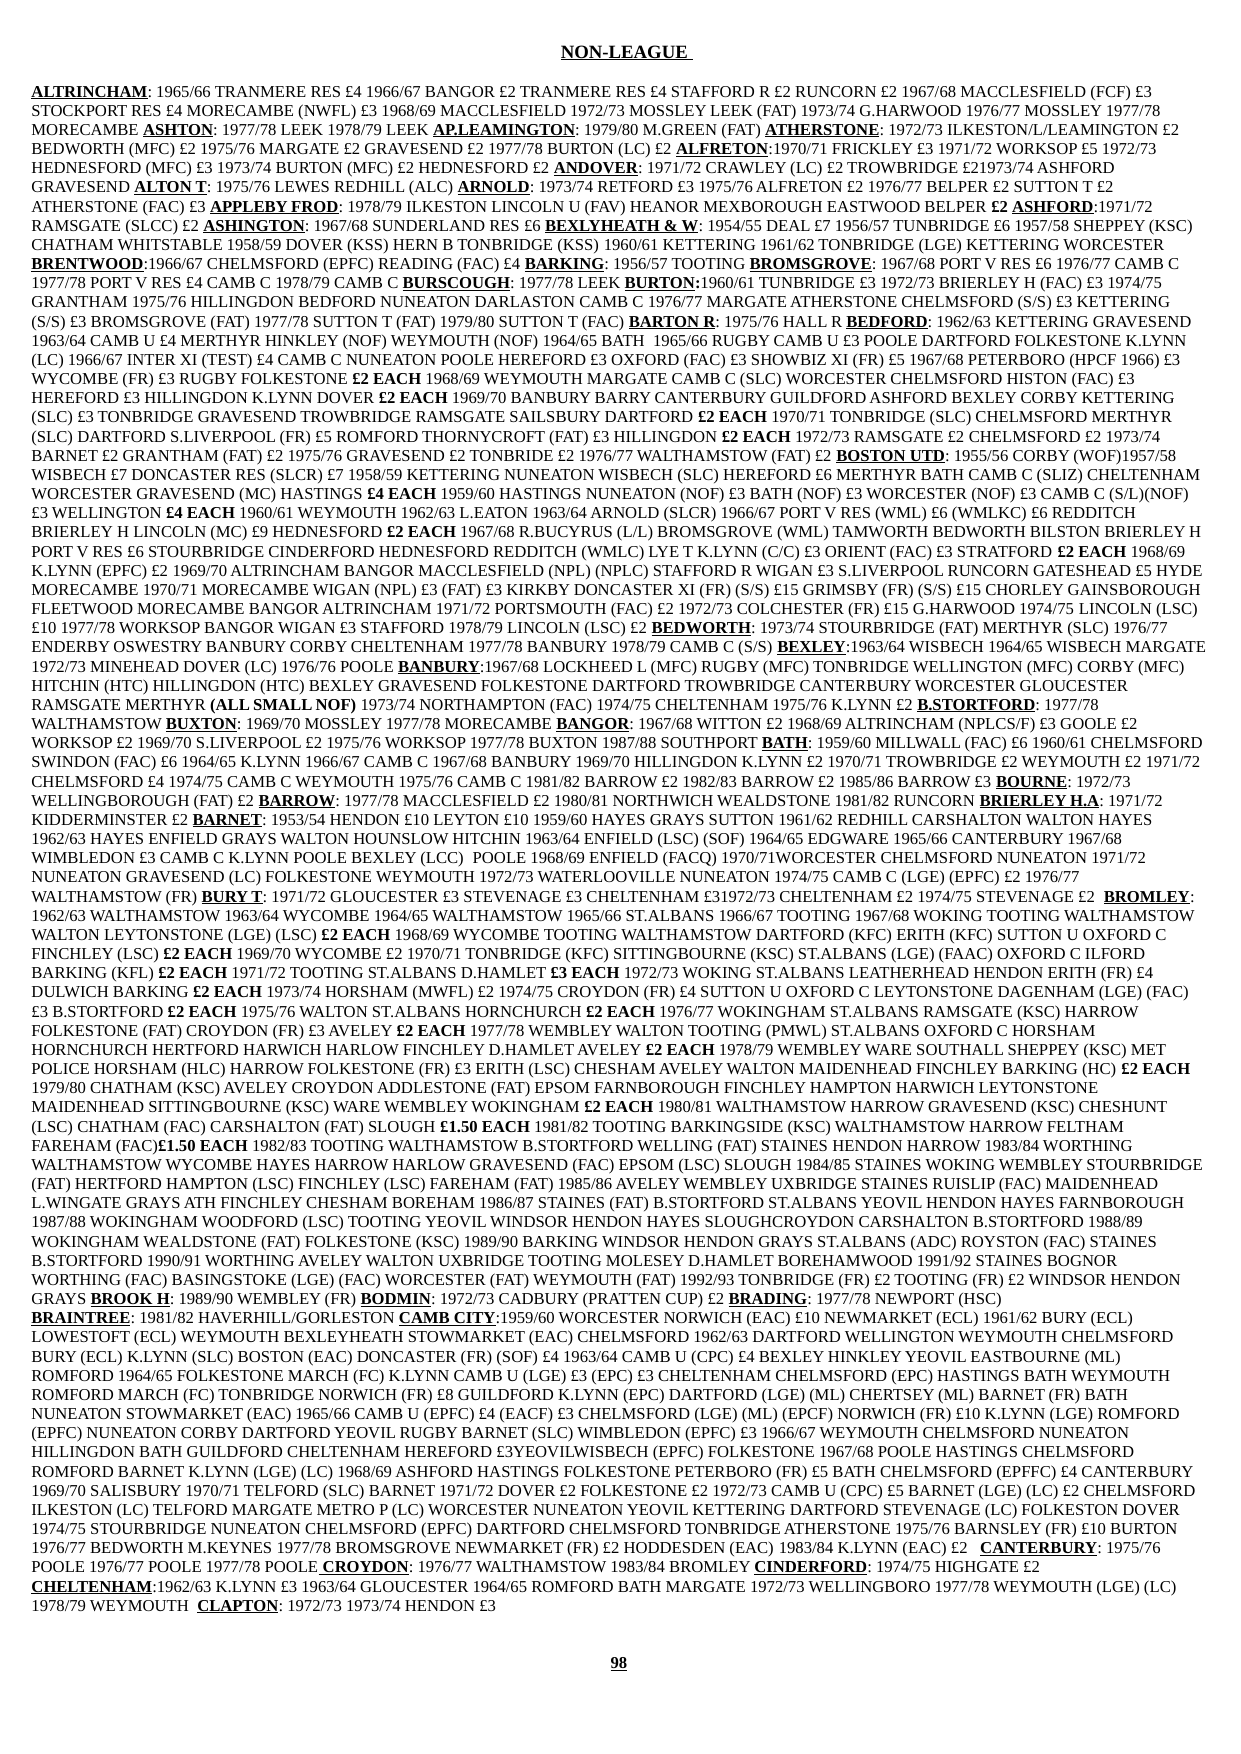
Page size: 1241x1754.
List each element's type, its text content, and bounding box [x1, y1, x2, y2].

text 98 [31, 1653, 1206, 1672]
text BRAINTREE: 1981/82 HAVERHILL/GORLESTON CAMB CITY:1959/60 WORCESTER NORWICH (EAC) £10 NEWMARKET (ECL) 1961/62 BURY (ECL) LOWESTOFT (ECL) WEYMOUTH BEXLEYHEATH STOWMARKET (EAC) CHELMSFORD 1962/63 DARTFORD WELLINGTON WEYMOUTH CHELMSFORD BURY (ECL) K.LYNN (SLC) BOSTON (EAC) DONCASTER (FR) (SOF) £4 1963/64 CAMB U (CPC) £4 BEXLEY HINKLEY YEOVIL EASTBOURNE (ML) ROMFORD 1964/65 FOLKESTONE MARCH (FC) K.LYNN CAMB U (LGE) £3 (EPC) £3 CHELTENHAM CHELMSFORD (EPC) HASTINGS BATH WEYMOUTH ROMFORD MARCH (FC) TONBRIDGE NORWICH (FR) £8 GUILDFORD K.LYNN (EPC) DARTFORD (LGE) (ML) CHERTSEY (ML) BARNET (FR) BATH NUNEATON STOWMARKET (EAC) 1965/66 CAMB U (EPFC) £4 (EACF) £3 CHELMSFORD (LGE) (ML) (EPCF) NORWICH (FR) £10 K.LYNN (LGE) ROMFORD (EPFC) NUNEATON CORBY DARTFORD YEOVIL RUGBY BARNET (SLC) WIMBLEDON (EPFC) £3 1966/67 WEYMOUTH CHELMSFORD NUNEATON HILLINGDON BATH GUILDFORD CHELTENHAM HEREFORD £3YEOVILWISBECH (EPFC) FOLKESTONE 1967/68 POOLE HASTINGS CHELMSFORD ROMFORD BARNET K.LYNN (LGE) (LC) 1968/69 ASHFORD HASTINGS FOLKESTONE PETERBORO (FR) £5 BATH CHELMSFORD (EPFFC) £4 CANTERBURY 1969/70 SALISBURY 1970/71 TELFORD (SLC) BARNET 1971/72 DOVER £2 FOLKESTONE £2 1972/73 CAMB U (CPC) £5 BARNET (LGE) (LC) £2 CHELMSFORD ILKESTON (LC) TELFORD MARGATE METRO P (LC) WORCESTER NUNEATON YEOVIL KETTERING DARTFORD STEVENAGE (LC) FOLKESTON DOVER 1974/75 STOURBRIDGE NUNEATON CHELMSFORD (EPFC) DARTFORD CHELMSFORD TONBRIDGE ATHERSTONE 1975/76 BARNSLEY (FR) £10 BURTON 1976/77 BEDWORTH M.KEYNES 1977/78 BROMSGROVE NEWMARKET (FR) £2 HODDESDEN (EAC) 1983/84 K.LYNN (EAC) £2 CANTERBURY: 1975/76 POOLE 1976/77 POOLE 1977/78 POOLE CROYDON: 1976/77 WALTHAMSTOW 1983/84 BROMLEY CINDERFORD: 1974/75 HIGHGATE £2 CHELTENHAM:1962/63 K.LYNN £3 1963/64 GLOUCESTER 1964/65 ROMFORD BATH MARGATE 1972/73 WELLINGBORO 1977/78 WEYMOUTH (LGE) (LC) 1978/79 WEYMOUTH CLAPTON: 1972/73 1973/74 HENDON £3 [31, 1308, 1206, 1615]
text NON-LEAGUE [0, 41, 1240, 62]
text ALTRINCHAM: 1965/66 TRANMERE RES £4 1966/67 BANGOR £2 TRANMERE RES £4 STAFFORD R £2 RUNCORN £2 1967/68 MACCLESFIELD (FCF) £3 STOCKPORT RES £4 MORECAMBE (NWFL) £3 1968/69 MACCLESFIELD 1972/73 MOSSLEY LEEK (FAT) 1973/74 G.HARWOOD 1976/77 MOSSLEY 1977/78 MORECAMBE ASHTON: 1977/78 LEEK 1978/79 LEEK AP.LEAMINGTON: 1979/80 M.GREEN (FAT) ATHERSTONE: 1972/73 ILKESTON/L/LEAMINGTON £2 BEDWORTH (MFC) £2 1975/76 MARGATE £2 GRAVESEND £2 1977/78 BURTON (LC) £2 ALFRETON:1970/71 FRICKLEY £3 1971/72 WORKSOP £5 1972/73 HEDNESFORD (MFC) £3 1973/74 BURTON (MFC) £2 HEDNESFORD £2 ANDOVER: 1971/72 CRAWLEY (LC) £2 TROWBRIDGE £21973/74 ASHFORD GRAVESEND ALTON T: 1975/76 LEWES REDHILL (ALC) ARNOLD: 1973/74 RETFORD £3 1975/76 ALFRETON £2 1976/77 BELPER £2 SUTTON T £2 ATHERSTONE (FAC) £3 APPLEBY FROD: 1978/79 ILKESTON LINCOLN U (FAV) HEANOR MEXBOROUGH EASTWOOD BELPER £2 ASHFORD:1971/72 RAMSGATE (SLCC) £2 ASHINGTON: 1967/68 SUNDERLAND RES £6 BEXLYHEATH & W: 1954/55 DEAL £7 1956/57 TUNBRIDGE £6 1957/58 SHEPPEY (KSC) CHATHAM WHITSTABLE 1958/59 DOVER (KSS) HERN B TONBRIDGE (KSS) 1960/61 KETTERING 1961/62 TONBRIDGE (LGE) KETTERING WORCESTER BRENTWOOD:1966/67 CHELMSFORD (EPFC) READING (FAC) £4 BARKING: 1956/57 TOOTING BROMSGROVE: 1967/68 PORT V RES £6 1976/77 CAMB C 1977/78 PORT V RES £4 CAMB C 1978/79 CAMB C BURSCOUGH: 1977/78 LEEK BURTON:1960/61 TUNBRIDGE £3 1972/73 BRIERLEY H (FAC) £3 1974/75 GRANTHAM 1975/76 HILLINGDON BEDFORD NUNEATON DARLASTON CAMB C 1976/77 MARGATE ATHERSTONE CHELMSFORD (S/S) £3 KETTERING (S/S) £3 BROMSGROVE (FAT) 1977/78 SUTTON T (FAT) 1979/80 SUTTON T (FAC) BARTON R: 1975/76 HALL R BEDFORD: 1962/63 KETTERING GRAVESEND 1963/64 CAMB U £4 MERTHYR HINKLEY (NOF) WEYMOUTH (NOF) 1964/65 BATH 1965/66 RUGBY CAMB U £3 POOLE DARTFORD FOLKESTONE K.LYNN (LC) 1966/67 INTER XI (TEST) £4 CAMB C NUNEATON POOLE HEREFORD £3 OXFORD (FAC) £3 SHOWBIZ XI (FR) £5 1967/68 PETERBORO (HPCF 1966) £3 WYCOMBE (FR) £3 RUGBY FOLKESTONE £2 EACH 1968/69 WEYMOUTH MARGATE CAMB C (SLC) WORCESTER CHELMSFORD HISTON (FAC) £3 HEREFORD £3 HILLINGDON K.LYNN DOVER £2 EACH 1969/70 BANBURY BARRY CANTERBURY GUILDFORD ASHFORD BEXLEY CORBY KETTERING (SLC) £3 TONBRIDGE GRAVESEND TROWBRIDGE RAMSGATE SAILSBURY DARTFORD £2 EACH 1970/71 TONBRIDGE (SLC) CHELMSFORD MERTHYR (SLC) DARTFORD S.LIVERPOOL (FR) £5 ROMFORD THORNYCROFT (FAT) £3 HILLINGDON £2 EACH 1972/73 RAMSGATE £2 CHELMSFORD £2 1973/74 BARNET £2 GRANTHAM (FAT) £2 1975/76 GRAVESEND £2 TONBRIDE £2 1976/77 WALTHAMSTOW (FAT) £2 BOSTON UTD: 1955/56 CORBY (WOF)1957/58 WISBECH £7 DONCASTER RES (SLCR) £7 1958/59 KETTERING NUNEATON WISBECH (SLC) HEREFORD £6 MERTHYR BATH CAMB C (SLIZ) CHELTENHAM WORCESTER GRAVESEND (MC) HASTINGS £4 EACH 1959/60 HASTINGS NUNEATON (NOF) £3 BATH (NOF) £3 WORCESTER (NOF) £3 CAMB C (S/L)(NOF) £3 WELLINGTON £4 EACH 1960/61 WEYMOUTH 1962/63 L.EATON 1963/64 ARNOLD (SLCR) 1966/67 PORT V RES (WML) £6 (WMLKC) £6 REDDITCH BRIERLEY H LINCOLN (MC) £9 HEDNESFORD £2 EACH 1967/68 R.BUCYRUS (L/L) BROMSGROVE (WML) TAMWORTH BEDWORTH BILSTON BRIERLEY H PORT V RES £6 STOURBRIDGE CINDERFORD HEDNESFORD REDDITCH (WMLC) LYE T K.LYNN (C/C) £3 ORIENT (FAC) £3 STRATFORD £2 EACH 1968/69 K.LYNN (EPFC) £2 1969/70 ALTRINCHAM BANGOR MACCLESFIELD (NPL) (NPLC) STAFFORD R WIGAN £3 S.LIVERPOOL RUNCORN GATESHEAD £5 HYDE MORECAMBE 1970/71 MORECAMBE WIGAN (NPL) £3 (FAT) £3 KIRKBY DONCASTER XI (FR) (S/S) £15 GRIMSBY (FR) (S/S) £15 CHORLEY GAINSBOROUGH FLEETWOOD MORECAMBE BANGOR ALTRINCHAM 1971/72 PORTSMOUTH (FAC) £2 1972/73 COLCHESTER (FR) £15 G.HARWOOD 1974/75 LINCOLN (LSC) £10 1977/78 WORKSOP BANGOR WIGAN £3 STAFFORD 1978/79 LINCOLN (LSC) £2 BEDWORTH: 1973/74 STOURBRIDGE (FAT) MERTHYR (SLC) 1976/77 ENDERBY OSWESTRY BANBURY CORBY CHELTENHAM 1977/78 BANBURY 1978/79 CAMB C (S/S) BEXLEY:1963/64 WISBECH 1964/65 WISBECH MARGATE 1972/73 MINEHEAD DOVER (LC) 1976/76 POOLE BANBURY:1967/68 LOCKHEED L (MFC) RUGBY (MFC) TONBRIDGE WELLINGTON (MFC) CORBY (MFC) HITCHIN (HTC) HILLINGDON (HTC) BEXLEY GRAVESEND FOLKESTONE DARTFORD TROWBRIDGE CANTERBURY WORCESTER GLOUCESTER RAMSGATE MERTHYR (ALL SMALL NOF) 1973/74 NORTHAMPTON (FAC) 1974/75 CHELTENHAM 1975/76 K.LYNN £2 B.STORTFORD: 1977/78 WALTHAMSTOW BUXTON: 1969/70 MOSSLEY 1977/78 MORECAMBE BANGOR: 1967/68 WITTON £2 1968/69 ALTRINCHAM (NPLCS/F) £3 GOOLE £2 WORKSOP £2 1969/70 S.LIVERPOOL £2 1975/76 WORKSOP 1977/78 BUXTON 1987/88 SOUTHPORT BATH: 1959/60 MILLWALL (FAC) £6 1960/61 CHELMSFORD SWINDON (FAC) £6 1964/65 K.LYNN 1966/67 CAMB C 1967/68 BANBURY 1969/70 HILLINGDON K.LYNN £2 1970/71 TROWBRIDGE £2 WEYMOUTH £2 1971/72 CHELMSFORD £4 1974/75 CAMB C WEYMOUTH 1975/76 CAMB C 1981/82 BARROW £2 1982/83 BARROW £2 1985/86 BARROW £3 BOURNE: 1972/73 WELLINGBOROUGH (FAT) £2 BARROW: 1977/78 MACCLESFIELD £2 1980/81 NORTHWICH WEALDSTONE 1981/82 RUNCORN BRIERLEY H.A: 1971/72 KIDDERMINSTER £2 BARNET: 1953/54 HENDON £10 LEYTON £10 1959/60 HAYES GRAYS SUTTON 1961/62 REDHILL CARSHALTON WALTON HAYES 1962/63 HAYES ENFIELD GRAYS WALTON HOUNSLOW HITCHIN 1963/64 ENFIELD (LSC) (SOF) 1964/65 EDGWARE 1965/66 CANTERBURY 1967/68 WIMBLEDON £3 CAMB C K.LYNN POOLE BEXLEY (LCC) POOLE 1968/69 ENFIELD (FACQ) 1970/71WORCESTER CHELMSFORD NUNEATON 1971/72 NUNEATON GRAVESEND (LC) FOLKESTONE WEYMOUTH 1972/73 WATERLOOVILLE NUNEATON 1974/75 CAMB C (LGE) (EPFC) £2 1976/77 WALTHAMSTOW (FR) BURY T: 1971/72 GLOUCESTER £3 STEVENAGE £3 CHELTENHAM £31972/73 CHELTENHAM £2 1974/75 STEVENAGE £2 BROMLEY: 1962/63 WALTHAMSTOW 1963/64 WYCOMBE 1964/65 WALTHAMSTOW 1965/66 ST.ALBANS 1966/67 TOOTING 1967/68 WOKING TOOTING WALTHAMSTOW WALTON LEYTONSTONE (LGE) (LSC) £2 EACH 1968/69 WYCOMBE TOOTING WALTHAMSTOW DARTFORD (KFC) ERITH (KFC) SUTTON U OXFORD C FINCHLEY (LSC) £2 EACH 1969/70 WYCOMBE £2 1970/71 TONBRIDGE (KFC) SITTINGBOURNE (KSC) ST.ALBANS (LGE) (FAAC) OXFORD C ILFORD BARKING (KFL) £2 EACH 1971/72 TOOTING ST.ALBANS D.HAMLET £3 EACH 1972/73 WOKING ST.ALBANS LEATHERHEAD HENDON ERITH (FR) £4 DULWICH BARKING £2 EACH 1973/74 HORSHAM (MWFL) £2 1974/75 CROYDON (FR) £4 SUTTON U OXFORD C LEYTONSTONE DAGENHAM (LGE) (FAC) £3 B.STORTFORD £2 EACH 1975/76 WALTON ST.ALBANS HORNCHURCH £2 EACH 1976/77 WOKINGHAM ST.ALBANS RAMSGATE (KSC) HARROW FOLKESTONE (FAT) CROYDON (FR) £3 AVELEY £2 EACH 1977/78 WEMBLEY WALTON TOOTING (PMWL) ST.ALBANS OXFORD C HORSHAM HORNCHURCH HERTFORD HARWICH HARLOW FINCHLEY D.HAMLET AVELEY £2 EACH 1978/79 WEMBLEY WARE SOUTHALL SHEPPEY (KSC) MET POLICE HORSHAM (HLC) HARROW FOLKESTONE (FR) £3 ERITH (LSC) CHESHAM AVELEY WALTON MAIDENHEAD FINCHLEY BARKING (HC) £2 EACH 1979/80 CHATHAM (KSC) AVELEY CROYDON ADDLESTONE (FAT) EPSOM FARNBOROUGH FINCHLEY HAMPTON HARWICH LEYTONSTONE MAIDENHEAD SITTINGBOURNE (KSC) WARE WEMBLEY WOKINGHAM £2 EACH 1980/81 WALTHAMSTOW HARROW GRAVESEND (KSC) CHESHUNT (LSC) CHATHAM (FAC) CARSHALTON (FAT) SLOUGH £1.50 EACH 1981/82 TOOTING BARKINGSIDE (KSC) WALTHAMSTOW HARROW FELTHAM FAREHAM (FAC)£1.50 EACH 1982/83 TOOTING WALTHAMSTOW B.STORTFORD WELLING (FAT) STAINES HENDON HARROW 1983/84 WORTHING WALTHAMSTOW WYCOMBE HAYES HARROW HARLOW GRAVESEND (FAC) EPSOM (LSC) SLOUGH 1984/85 STAINES WOKING WEMBLEY STOURBRIDGE (FAT) HERTFORD HAMPTON (LSC) FINCHLEY (LSC) FAREHAM (FAT) 1985/86 AVELEY WEMBLEY UXBRIDGE STAINES RUISLIP (FAC) MAIDENHEAD L.WINGATE GRAYS ATH FINCHLEY CHESHAM BOREHAM 1986/87 STAINES (FAT) B.STORTFORD ST.ALBANS YEOVIL HENDON HAYES FARNBOROUGH 1987/88 WOKINGHAM WOODFORD (LSC) TOOTING YEOVIL WINDSOR HENDON HAYES SLOUGHCROYDON CARSHALTON B.STORTFORD 1988/89 WOKINGHAM WEALDSTONE (FAT) FOLKESTONE (KSC) 1989/90 BARKING WINDSOR HENDON GRAYS ST.ALBANS (ADC) ROYSTON (FAC) STAINES B.STORTFORD 1990/91 WORTHING AVELEY WALTON UXBRIDGE TOOTING MOLESEY D.HAMLET BOREHAMWOOD 1991/92 STAINES BOGNOR WORTHING (FAC) BASINGSTOKE (LGE) (FAC) WORCESTER (FAT) WEYMOUTH (FAT) 1992/93 TONBRIDGE (FR) £2 TOOTING (FR) £2 WINDSOR HENDON GRAYS BROOK H: 1989/90 WEMBLEY (FR) BODMIN: 1972/73 CADBURY (PRATTEN CUP) £2 BRADING: 1977/78 NEWPORT (HSC) [31, 81, 1206, 1308]
